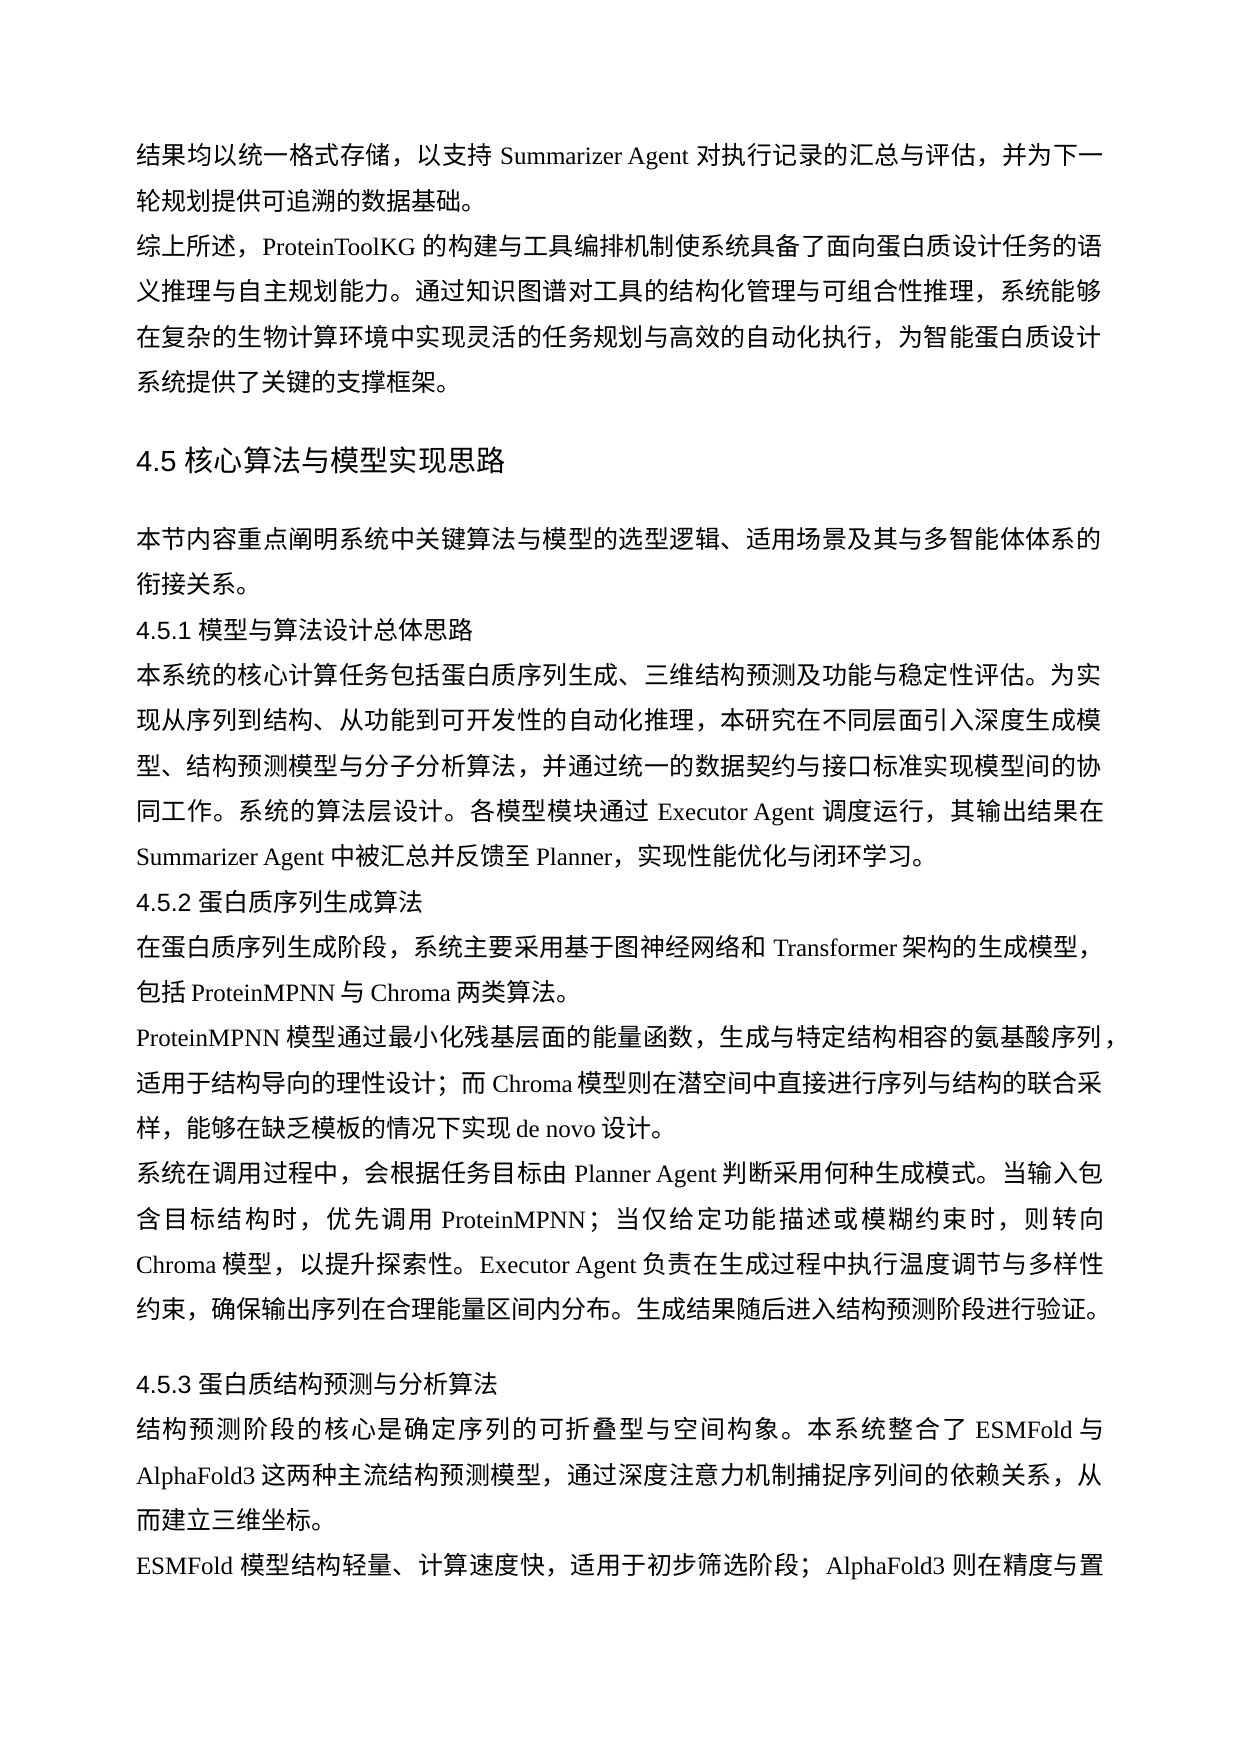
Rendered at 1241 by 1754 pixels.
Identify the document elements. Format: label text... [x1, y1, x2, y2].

subtitle 4.5.1 模型与算法设计总体思路 [136, 610, 1104, 646]
text 系统在调用过程中，会根据任务目标由Planner Agent判断采用何种生成模式。当输入包含目标结构时，优先调用ProteinMPNN；当仅给定功能描述或模糊约束时，则转向Chroma模型，以提升探索性。Executor Agent负责在生成过程中执行温度调节与多样性约束，确保输出序列在合理能量区间内分布。生成结果随后进入结构预测阶段进行验证。 [136, 1154, 1104, 1326]
text 结构预测阶段的核心是确定序列的可折叠型与空间构象。本系统整合了ESMFold与AlphaFold3这两种主流结构预测模型，通过深度注意力机制捕捉序列间的依赖关系，从而建立三维坐标。 [136, 1410, 1104, 1537]
subtitle 4.5.3 蛋白质结构预测与分析算法 [136, 1364, 1104, 1401]
text 综上所述，ProteinToolKG 的构建与工具编排机制使系统具备了面向蛋白质设计任务的语义推理与自主规划能力。通过知识图谱对工具的结构化管理与可组合性推理，系统能够在复杂的生物计算环境中实现灵活的任务规划与高效的自动化执行，为智能蛋白质设计系统提供了关键的支撑框架。 [136, 226, 1104, 399]
text 本节内容重点阐明系统中关键算法与模型的选型逻辑、适用场景及其与多智能体体系的衔接关系。 [136, 519, 1104, 601]
text 结果均以统一格式存储，以支持 Summarizer Agent 对执行记录的汇总与评估，并为下一轮规划提供可追溯的数据基础。 [136, 136, 1104, 217]
text 本系统的核心计算任务包括蛋白质序列生成、三维结构预测及功能与稳定性评估。为实现从序列到结构、从功能到可开发性的自动化推理，本研究在不同层面引入深度生成模型、结构预测模型与分子分析算法，并通过统一的数据契约与接口标准实现模型间的协同工作。系统的算法层设计。各模型模块通过 Executor Agent 调度运行，其输出结果在 Summarizer Agent 中被汇总并反馈至 Planner，实现性能优化与闭环学习。 [136, 655, 1104, 873]
text 在蛋白质序列生成阶段，系统主要采用基于图神经网络和Transformer架构的生成模型，包括ProteinMPNN与Chroma两类算法。 ProteinMPNN模型通过最小化残基层面的能量函数，生成与特定结构相容的氨基酸序列，适用于结构导向的理性设计；而Chroma模型则在潜空间中直接进行序列与结构的联合采样，能够在缺乏模板的情况下实现de novo设计。 [136, 927, 1104, 1145]
text ESMFold 模型结构轻量、计算速度快，适用于初步筛选阶段；AlphaFold3 则在精度与置 [136, 1546, 1104, 1582]
subtitle 4.5 核心算法与模型实现思路 [136, 437, 1104, 479]
subtitle 4.5.2 蛋白质序列生成算法 [136, 882, 1104, 918]
